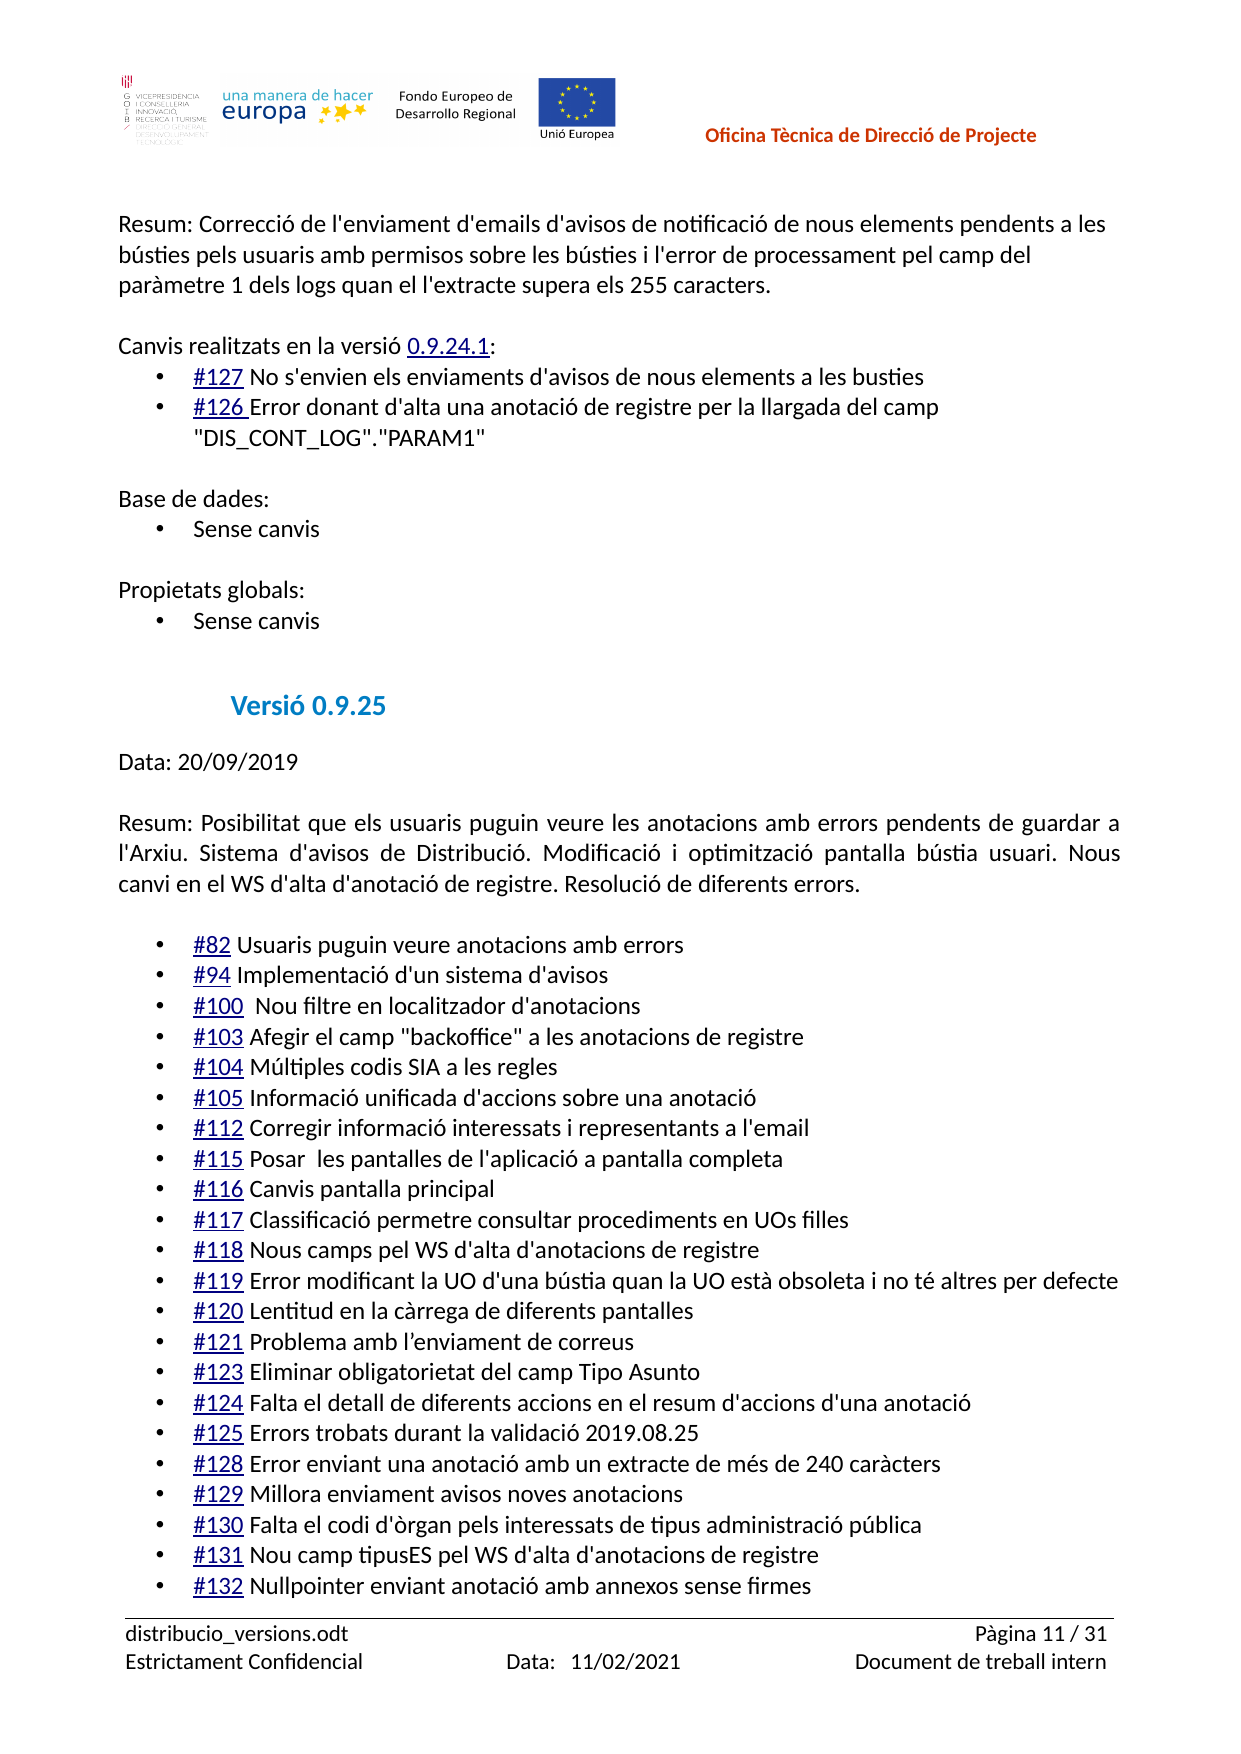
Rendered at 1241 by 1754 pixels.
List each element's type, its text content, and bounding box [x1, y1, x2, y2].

list Sense canvis [156, 513, 1122, 544]
picture [219, 73, 621, 147]
list #126 Error donant d'alta una anotació de registre per la llargada del camp "DIS_CONT_LOG"."PARAM1" [156, 391, 1122, 452]
text Resum: Posibilitat que els usuaris puguin veure les anotacions amb errors pendents de guardar a l'Arxiu. Sistema d'avisos de Distribució. Modificació i optimització pantalla bústia usuari. Nous canvi en el WS d'alta d'anotació de registre. Resolució de diferents errors. [118, 807, 1122, 898]
list Sense canvis [156, 605, 1122, 636]
list #105 Informació unificada d'accions sobre una anotació [156, 1082, 1122, 1112]
list #120 Lentitud en la càrrega de diferents pantalles [156, 1295, 1122, 1326]
list #128 Error enviant una anotació amb un extracte de més de 240 caràcters [156, 1448, 1122, 1478]
list #125 Errors trobats durant la validació 2019.08.25 [156, 1417, 1122, 1448]
list #121 Problema amb l’enviament de correus [156, 1326, 1122, 1356]
list #129 Millora enviament avisos noves anotacions [156, 1478, 1122, 1509]
list #94 Implementació d'un sistema d'avisos [156, 959, 1122, 990]
list #115 Posar les pantalles de l'aplicació a pantalla completa [156, 1143, 1122, 1173]
list #132 Nullpointer enviant anotació amb annexos sense firmes [156, 1570, 1122, 1601]
picture [118, 73, 213, 147]
text Base de dades: [118, 483, 1122, 513]
subtitle Versió 0.9.25 [153, 687, 1122, 722]
list #104 Múltiples codis SIA a les regles [156, 1051, 1122, 1082]
text Resum: Correcció de l'enviament d'emails d'avisos de notificació de nous elements pendents a les bústies pels usuaris amb permisos sobre les bústies i l'error de processament pel camp del paràmetre 1 dels logs quan el l'extracte supera els 255 caracters. [118, 208, 1122, 300]
list #131 Nou camp tipusES pel WS d'alta d'anotacions de registre [156, 1539, 1122, 1570]
list #103 Afegir el camp "backoffice" a les anotacions de registre [156, 1021, 1122, 1051]
list #124 Falta el detall de diferents accions en el resum d'accions d'una anotació [156, 1387, 1122, 1417]
text Propietats globals: [118, 574, 1122, 605]
list #100 Nou filtre en localitzador d'anotacions [156, 990, 1122, 1021]
list #117 Classificació permetre consultar procediments en UOs filles [156, 1204, 1122, 1234]
list #119 Error modificant la UO d'una bústia quan la UO està obsoleta i no té altres per defecte [156, 1265, 1122, 1295]
list #127 No s'envien els enviaments d'avisos de nous elements a les busties [156, 361, 1122, 391]
text Canvis realitzats en la versió 0.9.24.1: [118, 330, 1122, 361]
list #130 Falta el codi d'òrgan pels interessats de tipus administració pública [156, 1509, 1122, 1539]
list #118 Nous camps pel WS d'alta d'anotacions de registre [156, 1234, 1122, 1265]
list #123 Eliminar obligatorietat del camp Tipo Asunto [156, 1356, 1122, 1387]
list #116 Canvis pantalla principal [156, 1173, 1122, 1204]
list #82 Usuaris puguin veure anotacions amb errors [156, 929, 1122, 959]
text Data: 20/09/2019 [118, 746, 1122, 776]
list #112 Corregir informació interessats i representants a l'email [156, 1112, 1122, 1143]
